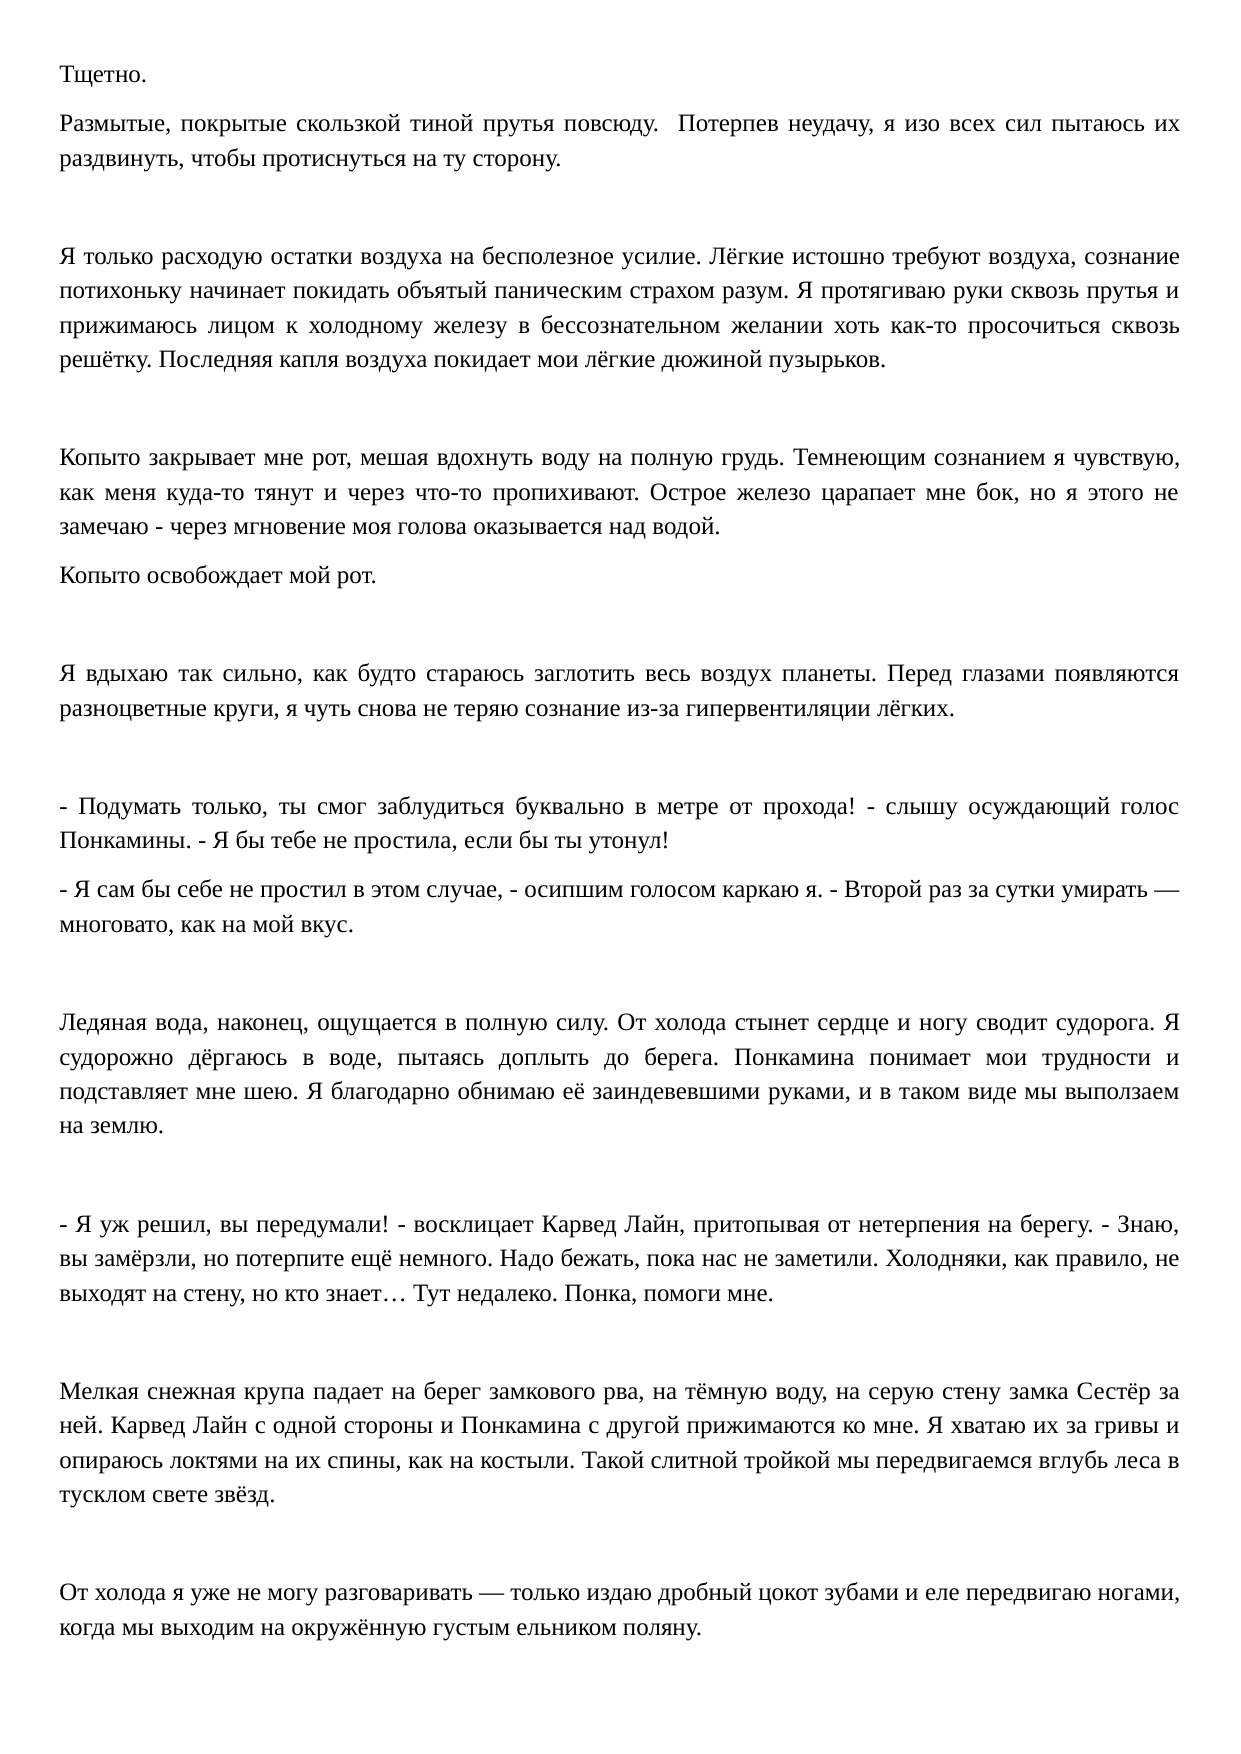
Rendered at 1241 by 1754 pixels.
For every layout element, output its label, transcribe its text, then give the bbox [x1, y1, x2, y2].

text Я только расходую остатки воздуха на бесполезное усилие. Лёгкие истошно требуют воздуха, сознание потихоньку начинает покидать объятый паническим страхом разум. Я протягиваю руки сквозь прутья и прижимаюсь лицом к холодному железу в бессознательном желании хоть как-то просочиться сквозь решётку. Последняя капля воздуха покидает мои лёгкие дюжиной пузырьков. [59, 241, 1181, 373]
text Копыто освобождает мой рот. [59, 560, 1181, 589]
text - Я уж решил, вы передумали! - восклицает Карвед Лайн, притопывая от нетерпения на берегу. - Знаю, вы замёрзли, но потерпите ещё немного. Надо бежать, пока нас не заметили. Холодняки, как правило, не выходят на стену, но кто знает… Тут недалеко. Понка, помоги мне. [59, 1209, 1181, 1306]
text - Подумать только, ты смог заблудиться буквально в метре от прохода! - слышу осуждающий голос Понкамины. - Я бы тебе не простила, если бы ты утонул! [59, 791, 1181, 854]
text Копыто закрывает мне рот, мешая вдохнуть воду на полную грудь. Темнеющим сознанием я чувствую, как меня куда-то тянут и через что-то пропихивают. Острое железо царапает мне бок, но я этого не замечаю - через мгновение моя голова оказывается над водой. [59, 442, 1181, 540]
text Мелкая снежная крупа падает на берег замкового рва, на тёмную воду, на серую стену замка Сестёр за ней. Карвед Лайн с одной стороны и Понкамина с другой прижимаются ко мне. Я хватаю их за гривы и опираюсь локтями на их спины, как на костыли. Такой слитной тройкой мы передвигаемся вглубь леса в тусклом свете звёзд. [59, 1376, 1181, 1508]
text Я вдыхаю так сильно, как будто стараюсь заглотить весь воздух планеты. Перед глазами появляются разноцветные круги, я чуть снова не теряю сознание из-за гипервентиляции лёгких. [59, 658, 1181, 722]
text Размытые, покрытые скользкой тиной прутья повсюду. Потерпев неудачу, я изо всех сил пытаюсь их раздвинуть, чтобы протиснуться на ту сторону. [59, 108, 1181, 171]
text - Я сам бы себе не простил в этом случае, - осипшим голосом каркаю я. - Второй раз за сутки умирать — многовато, как на мой вкус. [59, 874, 1181, 938]
text Тщетно. [59, 59, 1181, 88]
text От холода я уже не могу разговаривать — только издаю дробный цокот зубами и еле передвигаю ногами, когда мы выходим на окружённую густым ельником поляну. [59, 1577, 1181, 1641]
text Ледяная вода, наконец, ощущается в полную силу. От холода стынет сердце и ногу сводит судорога. Я судорожно дёргаюсь в воде, пытаясь доплыть до берега. Понкамина понимает мои трудности и подставляет мне шею. Я благодарно обнимаю её заиндевевшими руками, и в таком виде мы выползаем на землю. [59, 1007, 1181, 1139]
